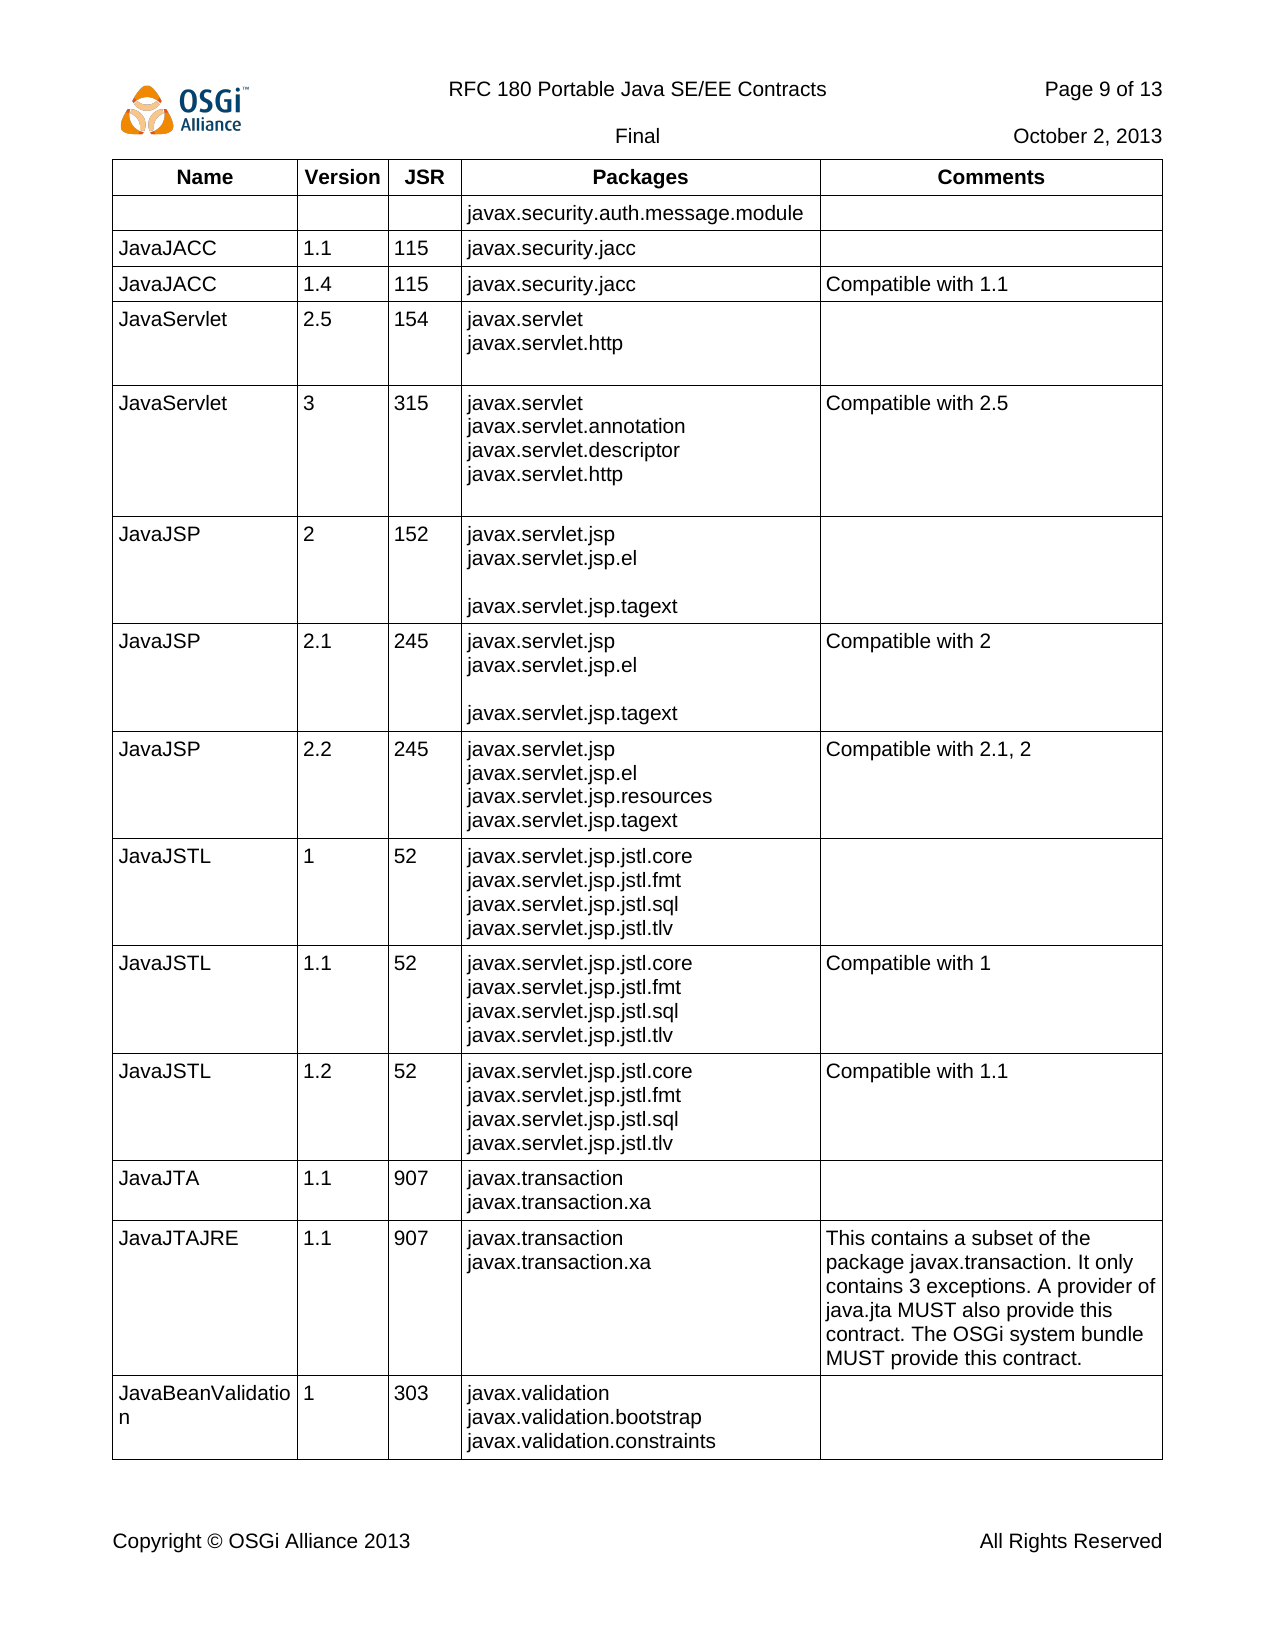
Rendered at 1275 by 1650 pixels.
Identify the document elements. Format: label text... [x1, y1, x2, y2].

table_cell 1.1 [298, 231, 388, 266]
table_cell javax.servlet javax.servlet.http [462, 302, 820, 384]
table_cell 52 [389, 1054, 461, 1160]
table_cell javax.validation javax.validation.bootstrap javax.validation.constraints [462, 1376, 820, 1458]
table_cell [821, 231, 1162, 266]
table_cell 1.2 [298, 1054, 388, 1160]
table_header Name [113, 160, 297, 194]
table_cell JavaJTA [113, 1161, 297, 1220]
table_cell javax.servlet.jsp.jstl.core javax.servlet.jsp.jstl.fmt javax.servlet.jsp.jstl.sql javax.servlet.jsp.jstl.tlv [462, 839, 820, 945]
table_cell javax.servlet javax.servlet.annotation javax.servlet.descriptor javax.servlet.http [462, 386, 820, 516]
table_cell Compatible with 2 [821, 624, 1162, 731]
table_cell 245 [389, 732, 461, 838]
table_cell 1 [298, 1376, 388, 1458]
table_cell Compatible with 1 [821, 946, 1162, 1053]
table_cell JavaJSTL [113, 839, 297, 945]
table_cell JavaServlet [113, 302, 297, 384]
table_cell Compatible with 2.1, 2 [821, 732, 1162, 838]
table_cell JavaBeanValidation [113, 1376, 297, 1458]
table_cell 52 [389, 839, 461, 945]
picture [113, 78, 257, 142]
table_cell Compatible with 1.1 [821, 1054, 1162, 1160]
table_cell Compatible with 2.5 [821, 386, 1162, 516]
table_cell 1.1 [298, 946, 388, 1053]
table_cell 907 [389, 1161, 461, 1220]
table_cell [298, 196, 388, 230]
table_cell JavaJACC [113, 267, 297, 301]
table_cell javax.transaction javax.transaction.xa [462, 1221, 820, 1375]
table_cell javax.servlet.jsp.jstl.core javax.servlet.jsp.jstl.fmt javax.servlet.jsp.jstl.sql javax.servlet.jsp.jstl.tlv [462, 1054, 820, 1160]
table_cell 907 [389, 1221, 461, 1375]
table_cell JavaJSTL [113, 1054, 297, 1160]
table_cell JavaServlet [113, 386, 297, 516]
table_cell [821, 196, 1162, 230]
table_cell javax.security.jacc [462, 267, 820, 301]
table_cell 2.1 [298, 624, 388, 731]
table_cell [821, 517, 1162, 623]
table_cell javax.servlet.jsp.jstl.core javax.servlet.jsp.jstl.fmt javax.servlet.jsp.jstl.sql javax.servlet.jsp.jstl.tlv [462, 946, 820, 1053]
table_header Packages [462, 160, 820, 194]
table_cell 1.4 [298, 267, 388, 301]
table_cell JavaJSP [113, 732, 297, 838]
table_cell [821, 839, 1162, 945]
table_cell JavaJSP [113, 517, 297, 623]
table_header Version [298, 160, 388, 194]
table_cell 1.1 [298, 1221, 388, 1375]
table_cell JavaJACC [113, 231, 297, 266]
table_cell 303 [389, 1376, 461, 1458]
table_cell [821, 302, 1162, 384]
table_cell Compatible with 1.1 [821, 267, 1162, 301]
table_cell 115 [389, 231, 461, 266]
table_cell 154 [389, 302, 461, 384]
table_cell 2.5 [298, 302, 388, 384]
table_cell JavaJSTL [113, 946, 297, 1053]
table_header Comments [821, 160, 1162, 194]
table_cell 3 [298, 386, 388, 516]
table_cell 115 [389, 267, 461, 301]
table_cell 1 [298, 839, 388, 945]
table_cell [389, 196, 461, 230]
table_cell javax.security.auth.message.module [462, 196, 820, 230]
table_header JSR [389, 160, 461, 194]
table_cell 1.1 [298, 1161, 388, 1220]
table_cell 2 [298, 517, 388, 623]
table_cell [821, 1376, 1162, 1458]
table_cell javax.security.jacc [462, 231, 820, 266]
table_cell JavaJSP [113, 624, 297, 731]
table_cell 152 [389, 517, 461, 623]
table_cell JavaJTAJRE [113, 1221, 297, 1375]
table_cell javax.servlet.jsp javax.servlet.jsp.el javax.servlet.jsp.tagext [462, 517, 820, 623]
table_cell 315 [389, 386, 461, 516]
table_cell javax.servlet.jsp javax.servlet.jsp.el javax.servlet.jsp.tagext [462, 624, 820, 731]
table_cell [821, 1161, 1162, 1220]
table_cell 245 [389, 624, 461, 731]
table_cell [113, 196, 297, 230]
table_cell This contains a subset of the package javax.transaction. It only contains 3 exceptions. A provider of java.jta MUST also provide this contract. The OSGi system bundle MUST provide this contract. [821, 1221, 1162, 1375]
table_cell 2.2 [298, 732, 388, 838]
table_cell javax.transaction javax.transaction.xa [462, 1161, 820, 1220]
table_cell 52 [389, 946, 461, 1053]
table_cell javax.servlet.jsp javax.servlet.jsp.el javax.servlet.jsp.resources javax.servlet.jsp.tagext [462, 732, 820, 838]
